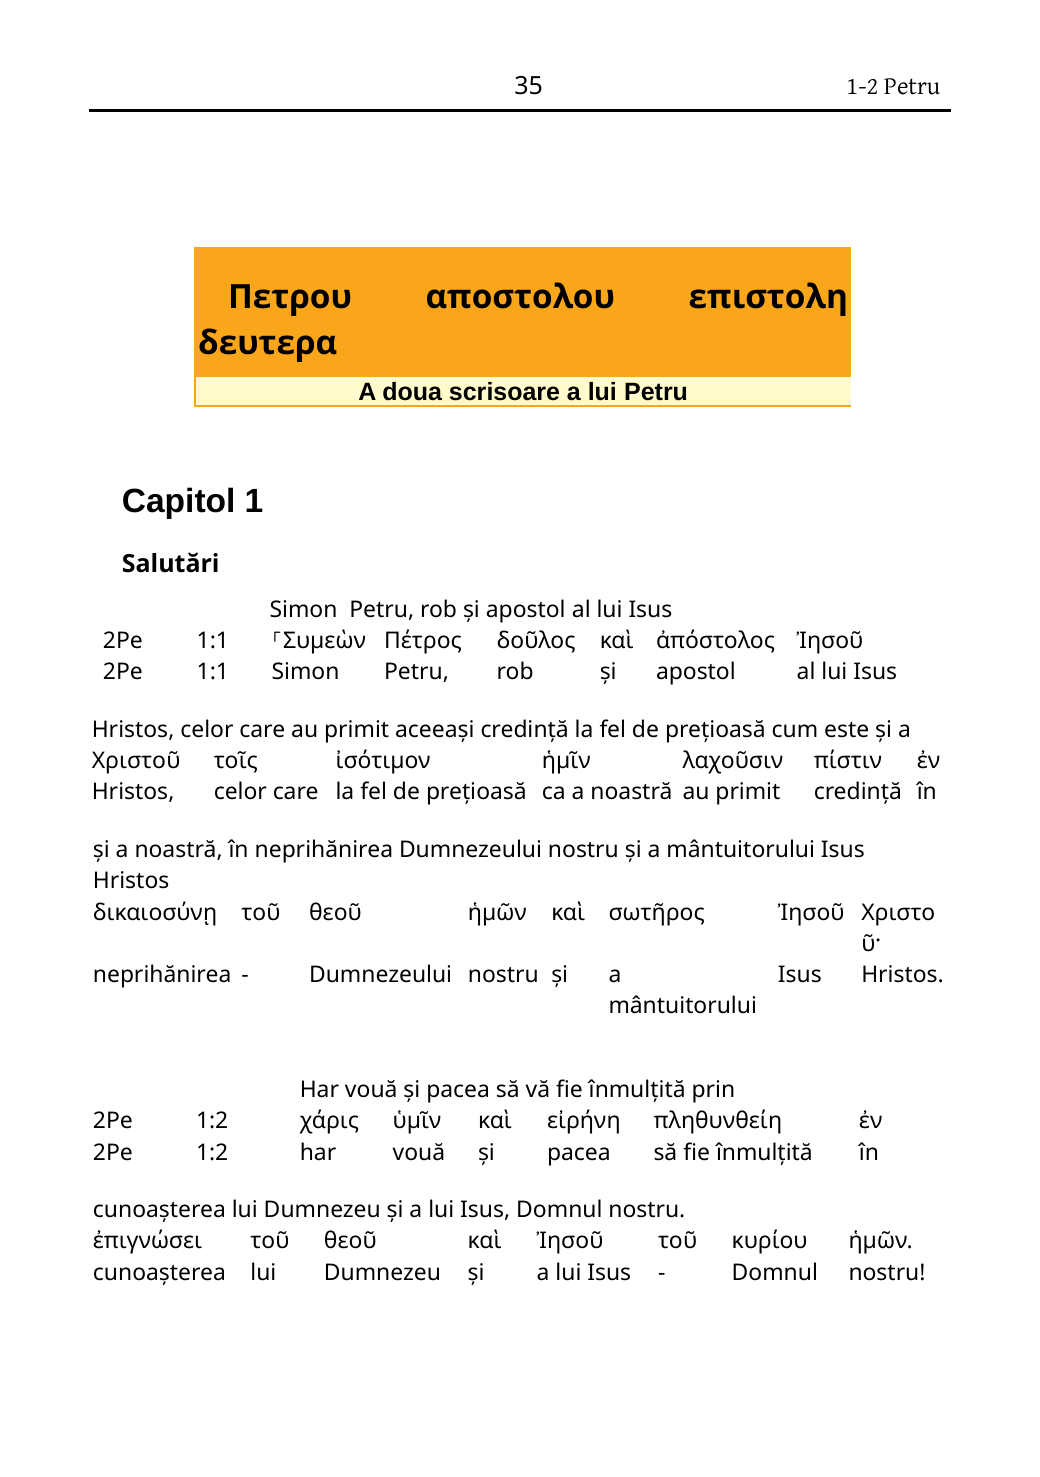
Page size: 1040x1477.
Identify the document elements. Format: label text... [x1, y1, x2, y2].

table_cell credință [809, 775, 912, 807]
table_cell pacea [543, 1136, 649, 1167]
table_cell și [474, 1136, 543, 1167]
table_cell și [547, 958, 604, 1020]
table_cell Ἰησοῦ [774, 895, 857, 958]
table_cell celor care [209, 775, 331, 807]
table_cell ⸀Συμεὼν [267, 624, 380, 655]
table_cell apostol [652, 655, 792, 686]
table_header [89, 1073, 192, 1104]
table_cell a lui Isus [532, 1256, 654, 1287]
table_cell λαχοῦσιν [678, 744, 809, 775]
table_cell θεοῦ [305, 895, 463, 958]
table_cell 2Pe [89, 1136, 192, 1167]
table_cell τοῦ [654, 1225, 727, 1256]
table_header și a noastră, în neprihănirea Dumnezeului nostru și a mântuitorului Isus Hristos [89, 833, 949, 895]
table_cell ἰσότιμον [331, 744, 537, 775]
table_cell și [595, 655, 652, 686]
table_cell nostru [464, 958, 547, 1020]
table_header Πετρου αποστολου επιστολη δευτερα [196, 248, 851, 377]
table_cell rob [492, 655, 595, 686]
table_cell să fie înmulțită [649, 1136, 854, 1167]
table_cell πίστιν [809, 744, 912, 775]
table_cell τοῦ [237, 895, 305, 958]
table_cell a mântuitorului [604, 958, 773, 1020]
table_cell au primit [678, 775, 809, 807]
table_cell εἰρήνη [543, 1104, 649, 1136]
table_cell καὶ [463, 1225, 532, 1256]
table_cell ἐν [855, 1104, 914, 1136]
table_cell Petru, [380, 655, 492, 686]
table_cell neprihănirea [89, 958, 237, 1020]
table_cell 1:2 [192, 1136, 295, 1167]
table_cell τοῦ [246, 1225, 319, 1256]
table_cell 2Pe [99, 655, 192, 686]
table_cell ἡμῖν [538, 744, 678, 775]
table_cell Dumnezeu [320, 1256, 463, 1287]
table_header Har vouă și pacea să vă fie înmulțită prin [295, 1073, 914, 1104]
table_cell - [237, 958, 305, 1020]
table_cell la fel de prețioasă [331, 775, 537, 807]
table_cell în [913, 775, 950, 807]
table_cell Χριστοῦ [88, 744, 209, 775]
table_header Hristos, celor care au primit aceeași credință la fel de prețioasă cum este și a [88, 713, 950, 744]
table_cell Domnul [727, 1256, 844, 1287]
table_cell har [295, 1136, 388, 1167]
table_cell Ἰησοῦ [532, 1225, 654, 1256]
table_cell ἡμῶν [464, 895, 547, 958]
table_cell și [463, 1256, 532, 1287]
table_cell ἐπιγνώσει [89, 1225, 246, 1256]
table_cell πληθυνθείη [649, 1104, 854, 1136]
table_cell al lui Isus [792, 655, 952, 686]
table_cell σωτῆρος [604, 895, 773, 958]
table_cell 1:1 [192, 655, 267, 686]
table_cell vouă [388, 1136, 474, 1167]
table_cell Hristos, [88, 775, 209, 807]
table_cell ἐν [913, 744, 950, 775]
table_cell 1:2 [192, 1104, 295, 1136]
table_cell καὶ [547, 895, 604, 958]
table_cell ἡμῶν. [844, 1225, 949, 1256]
table_cell nostru! [844, 1256, 949, 1287]
table_cell cunoașterea [89, 1256, 246, 1287]
table_cell ὑμῖν [388, 1104, 474, 1136]
table_cell δικαιοσύνῃ [89, 895, 237, 958]
table_cell Simon [267, 655, 380, 686]
table_cell Dumnezeului [305, 958, 463, 1020]
table_cell δοῦλος [492, 624, 595, 655]
table_cell 2Pe [89, 1104, 192, 1136]
table_cell în [855, 1136, 914, 1167]
table_cell - [654, 1256, 727, 1287]
table_cell lui [246, 1256, 319, 1287]
table_cell καὶ [474, 1104, 543, 1136]
table_cell χάρις [295, 1104, 388, 1136]
table_cell ca a noastră [538, 775, 678, 807]
table_cell Πέτρος [380, 624, 492, 655]
table_cell Isus [774, 958, 857, 1020]
table_cell ἀπόστολος [652, 624, 792, 655]
subtitle Capitol 1 [92, 480, 948, 519]
table_cell 1:1 [192, 624, 267, 655]
table_header cunoașterea lui Dumnezeu și a lui Isus, Domnul nostru. [89, 1193, 949, 1224]
subtitle Salutări [92, 546, 948, 580]
table_header Simon Petru, rob și apostol al lui Isus [99, 593, 952, 624]
table_cell A doua scrisoare a lui Petru [196, 377, 851, 405]
table_header [192, 1073, 295, 1104]
table_cell Ἰησοῦ [792, 624, 952, 655]
table_cell 2Pe [99, 624, 192, 655]
table_cell Hristos. [857, 958, 949, 1020]
table_cell Χριστοῦ· [857, 895, 949, 958]
table_cell θεοῦ [320, 1225, 463, 1256]
table_cell τοῖς [209, 744, 331, 775]
table_cell καὶ [595, 624, 652, 655]
table_cell κυρίου [727, 1225, 844, 1256]
